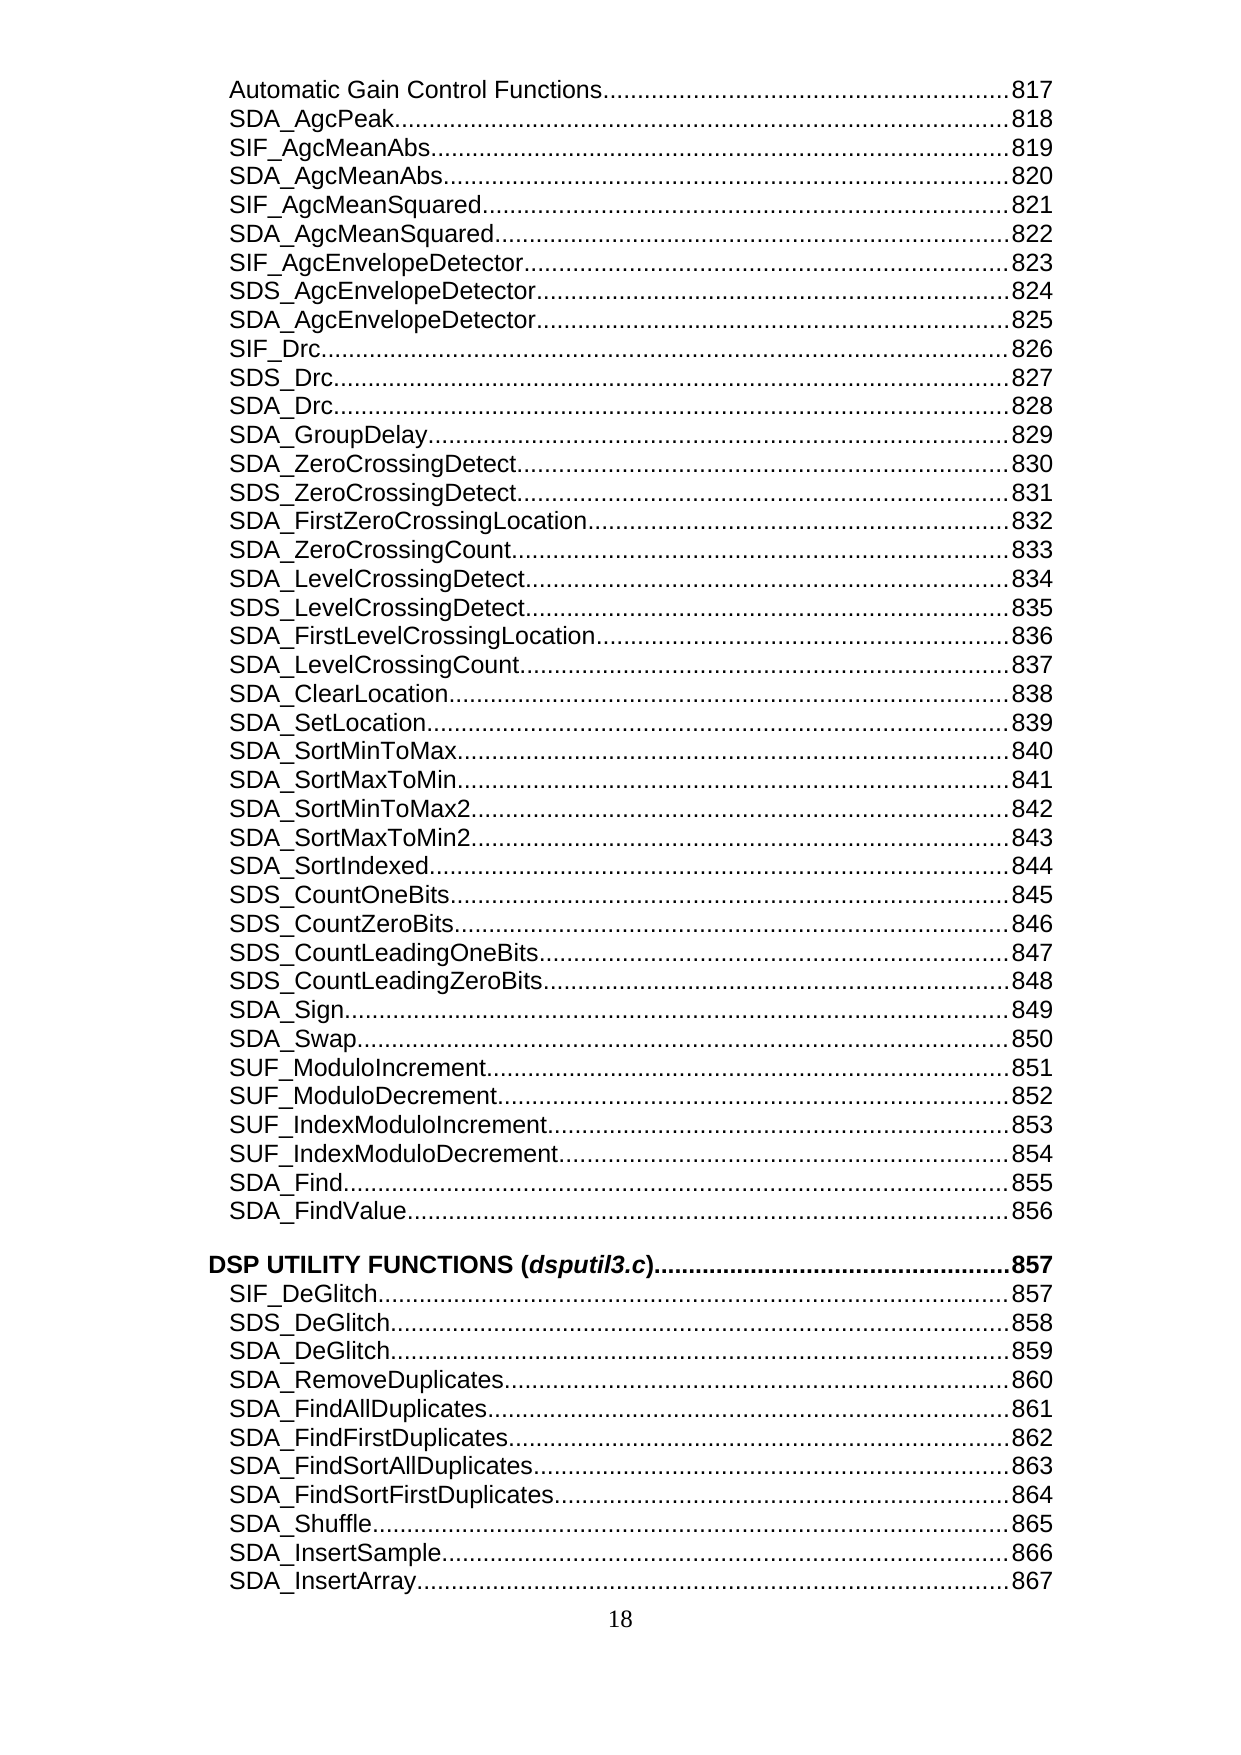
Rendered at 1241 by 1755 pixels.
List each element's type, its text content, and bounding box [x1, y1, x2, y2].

text SDA_GroupDelay 829 [229, 420, 1053, 449]
text SDS_CountLeadingOneBits 847 [229, 937, 1053, 966]
text SDA_AgcMeanAbs 820 [229, 161, 1053, 190]
text SIF_AgcMeanAbs 819 [229, 132, 1053, 161]
text SUF_ModuloDecrement 852 [229, 1081, 1053, 1110]
text SDA_FirstZeroCrossingLocation 832 [229, 506, 1053, 535]
text SDA_FindAllDuplicates 861 [229, 1394, 1053, 1422]
text DSP UTILITY FUNCTIONS (dsputil3.c) 857 [208, 1250, 1053, 1279]
text SDA_ClearLocation 838 [229, 679, 1053, 707]
text SDA_SortMaxToMin 841 [229, 765, 1053, 794]
text SUF_ModuloIncrement 851 [229, 1052, 1053, 1081]
text SDA_FindSortAllDuplicates 863 [229, 1451, 1053, 1480]
text SDA_FindFirstDuplicates 862 [229, 1422, 1053, 1451]
text SDS_ZeroCrossingDetect 831 [229, 477, 1053, 506]
text SDS_DeGlitch 858 [229, 1307, 1053, 1336]
text SDA_LevelCrossingCount 837 [229, 650, 1053, 679]
text SDS_AgcEnvelopeDetector 824 [229, 276, 1053, 305]
text SDA_InsertArray 867 [229, 1566, 1053, 1595]
text SIF_Drc 826 [229, 334, 1053, 362]
text SDA_SortIndexed 844 [229, 851, 1053, 880]
text SDA_InsertSample 866 [229, 1537, 1053, 1566]
text SDA_FindValue 856 [229, 1196, 1053, 1225]
text SUF_IndexModuloDecrement 854 [229, 1139, 1053, 1167]
text SDA_AgcEnvelopeDetector 825 [229, 305, 1053, 334]
text SUF_IndexModuloIncrement 853 [229, 1110, 1053, 1139]
text SIF_DeGlitch 857 [229, 1279, 1053, 1307]
text SIF_AgcMeanSquared 821 [229, 190, 1053, 219]
text SDA_Drc 828 [229, 391, 1053, 420]
text SDA_Find 855 [229, 1167, 1053, 1196]
text SDA_ZeroCrossingDetect 830 [229, 449, 1053, 477]
text SDA_DeGlitch 859 [229, 1336, 1053, 1365]
text SDA_SortMinToMax2 842 [229, 794, 1053, 822]
text SDA_FirstLevelCrossingLocation 836 [229, 621, 1053, 650]
text SDS_LevelCrossingDetect 835 [229, 592, 1053, 621]
text SDA_Shuffle 865 [229, 1509, 1053, 1537]
text SDA_SetLocation 839 [229, 707, 1053, 736]
text SDA_ZeroCrossingCount 833 [229, 535, 1053, 564]
text SDA_RemoveDuplicates 860 [229, 1365, 1053, 1394]
text SDA_Swap 850 [229, 1024, 1053, 1052]
text SDS_CountLeadingZeroBits 848 [229, 966, 1053, 995]
text SDA_LevelCrossingDetect 834 [229, 564, 1053, 592]
text SDA_AgcPeak 818 [229, 104, 1053, 132]
text SDA_AgcMeanSquared 822 [229, 219, 1053, 247]
text SIF_AgcEnvelopeDetector 823 [229, 247, 1053, 276]
text Automatic Gain Control Functions 817 [229, 75, 1053, 104]
text SDS_CountZeroBits 846 [229, 909, 1053, 937]
text SDS_Drc 827 [229, 362, 1053, 391]
text SDA_SortMaxToMin2 843 [229, 822, 1053, 851]
text SDS_CountOneBits 845 [229, 880, 1053, 909]
text SDA_Sign 849 [229, 995, 1053, 1024]
text SDA_FindSortFirstDuplicates 864 [229, 1480, 1053, 1509]
text SDA_SortMinToMax 840 [229, 736, 1053, 765]
